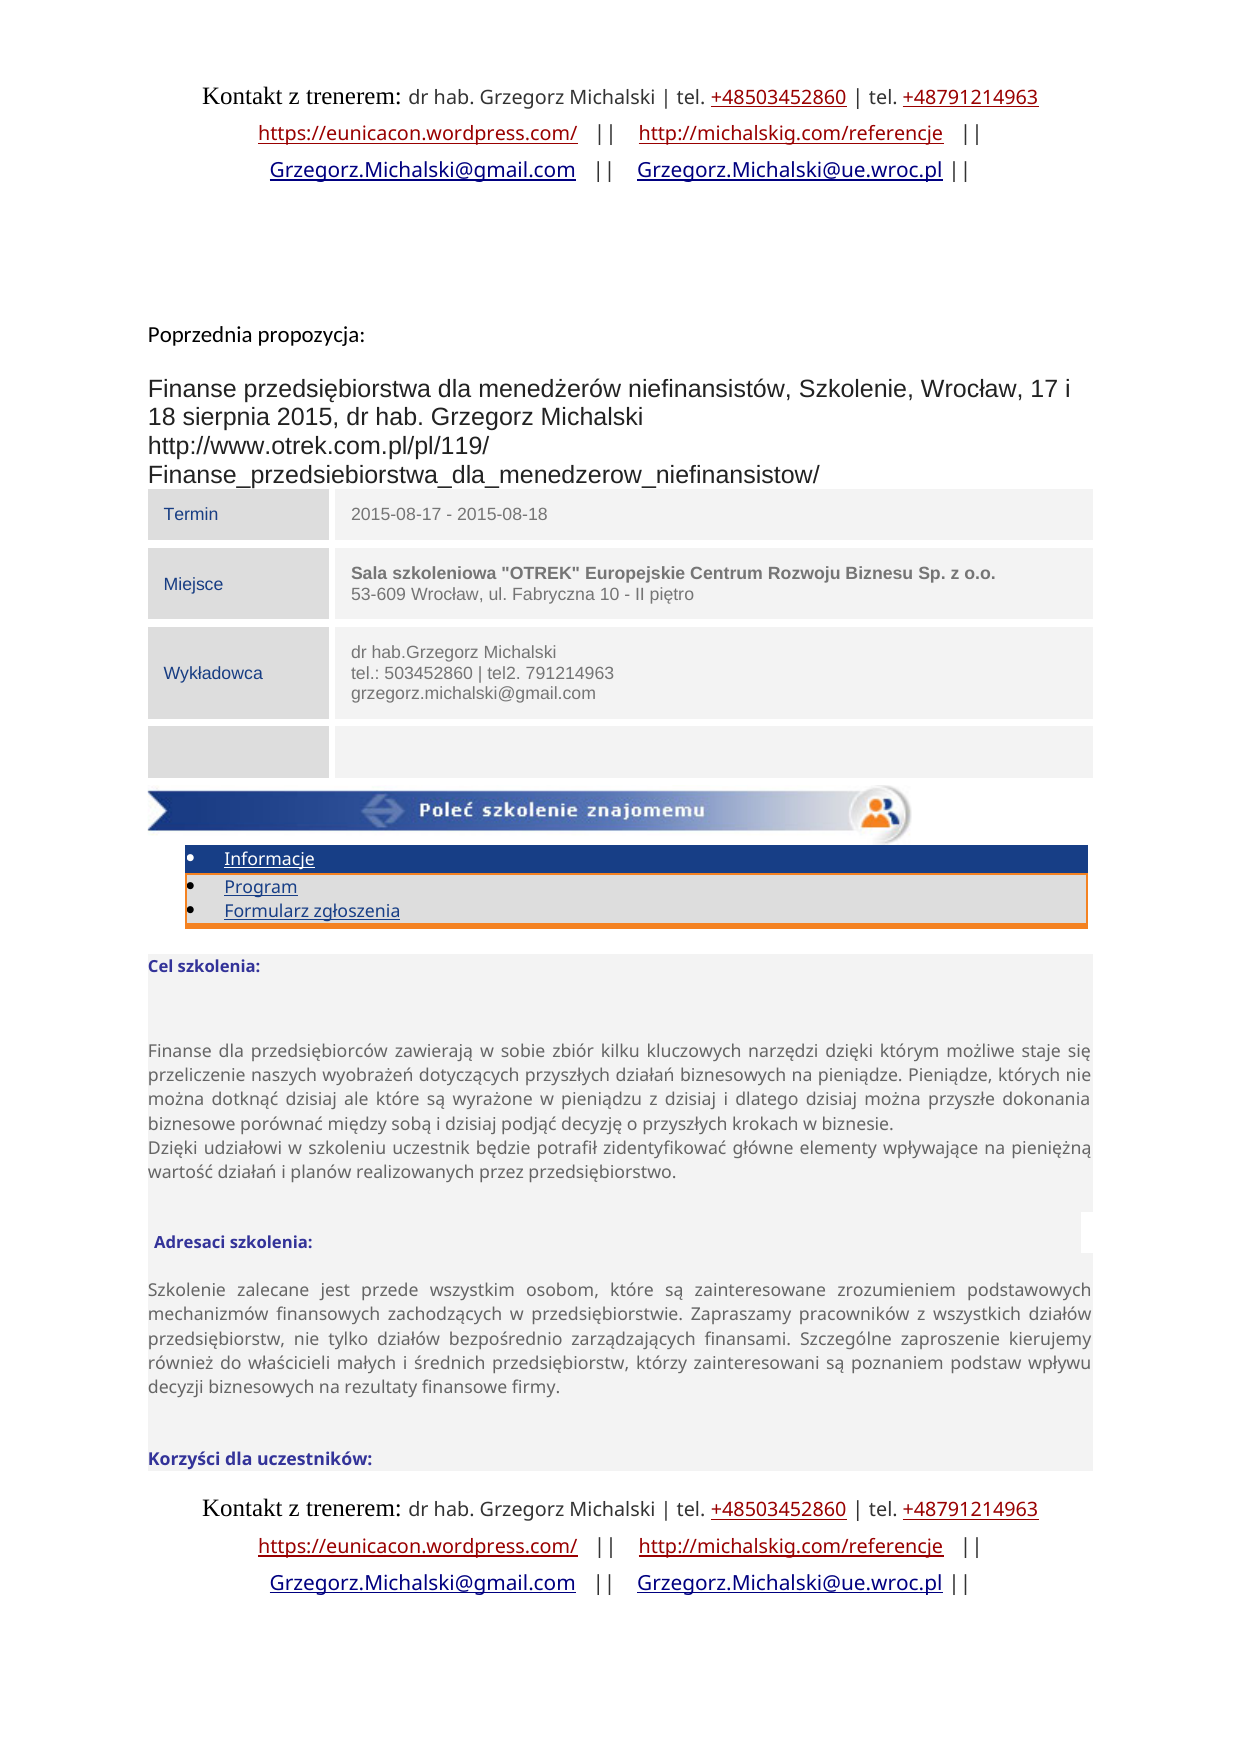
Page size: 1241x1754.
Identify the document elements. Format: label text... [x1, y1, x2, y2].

table_cell [148, 719, 329, 726]
table_cell Miejsce [148, 548, 329, 619]
table_cell [329, 540, 335, 547]
table_cell Sala szkoleniowa "OTREK" Europejskie Centrum Rozwoju Biznesu Sp. z o.o. 53-609 Wrocław, ul. Fabryczna 10 - II piętro [335, 548, 1093, 619]
table_cell [148, 620, 329, 627]
table_cell [335, 620, 1093, 627]
table_cell [329, 627, 335, 719]
table_cell [329, 726, 335, 778]
table_cell [148, 778, 329, 785]
text http://www.otrek.com.pl/pl/119/Finanse_przedsiebiorstwa_dla_menedzerow_niefinansistow/ [148, 431, 1093, 488]
table_cell [329, 778, 335, 785]
text Adresaci szkolenia: [148, 1225, 1081, 1253]
table_cell dr hab.Grzegorz Michalski tel.: 503452860 | tel2. 791214963 grzegorz.michalski@gmail.com [335, 627, 1093, 719]
table_cell [329, 548, 335, 619]
text Korzyści dla uczestników: [148, 1447, 1093, 1471]
table_cell [148, 540, 329, 547]
text Finanse dla przedsiębiorców zawierają w sobie zbiór kilku kluczowych narzędzi dzięki którym możliwe staje się przeliczenie naszych wyobrażeń dotyczących przyszłych działań biznesowych na pieniądze. Pieniądze, których nie można dotknąć dzisiaj ale które są wyrażone w pieniądzu z dzisiaj i dlatego dzisiaj można przyszłe dokonania biznesowe porównać między sobą i dzisiaj podjąć decyzję o przyszłych krokach w biznesie. [148, 1038, 1093, 1135]
table_header [329, 489, 335, 540]
table_cell Wykładowca [148, 627, 329, 719]
text Szkolenie zalecane jest przede wszystkim osobom, które są zainteresowane zrozumieniem podstawowych mechanizmów finansowych zachodzących w przedsiębiorstwie. Zapraszamy pracowników z wszystkich działów przedsiębiorstw, nie tylko działów bezpośrednio zarządzających finansami. Szczególne zaproszenie kierujemy również do właścicieli małych i średnich przedsiębiorstw, którzy zainteresowani są poznaniem podstaw wpływu decyzji biznesowych na rezultaty finansowe firmy. [148, 1278, 1093, 1398]
table_cell [335, 540, 1093, 547]
table_cell [335, 778, 1093, 785]
table_cell [148, 726, 329, 778]
table_header 2015-08-17 - 2015-08-18 [335, 489, 1093, 540]
text Poprzednia propozycja: [148, 321, 1093, 348]
text Cel szkolenia: [148, 954, 1093, 977]
table_cell [329, 620, 335, 627]
table_cell [329, 719, 335, 726]
list Informacje [187, 846, 1086, 873]
table_cell [335, 719, 1093, 726]
table_header Termin [148, 489, 329, 540]
list Formularz zgłoszenia [187, 897, 1086, 923]
text Dzięki udziałowi w szkoleniu uczestnik będzie potrafił zidentyfikować główne elementy wpływające na pieniężną wartość działań i planów realizowanych przez przedsiębiorstwo. [148, 1135, 1093, 1183]
table_cell [335, 726, 1093, 778]
text Finanse przedsiębiorstwa dla menedżerów niefinansistów, Szkolenie, Wrocław, 17 i 18 sierpnia 2015, dr hab. Grzegorz Michalski [148, 373, 1093, 431]
list Program [187, 875, 1086, 897]
